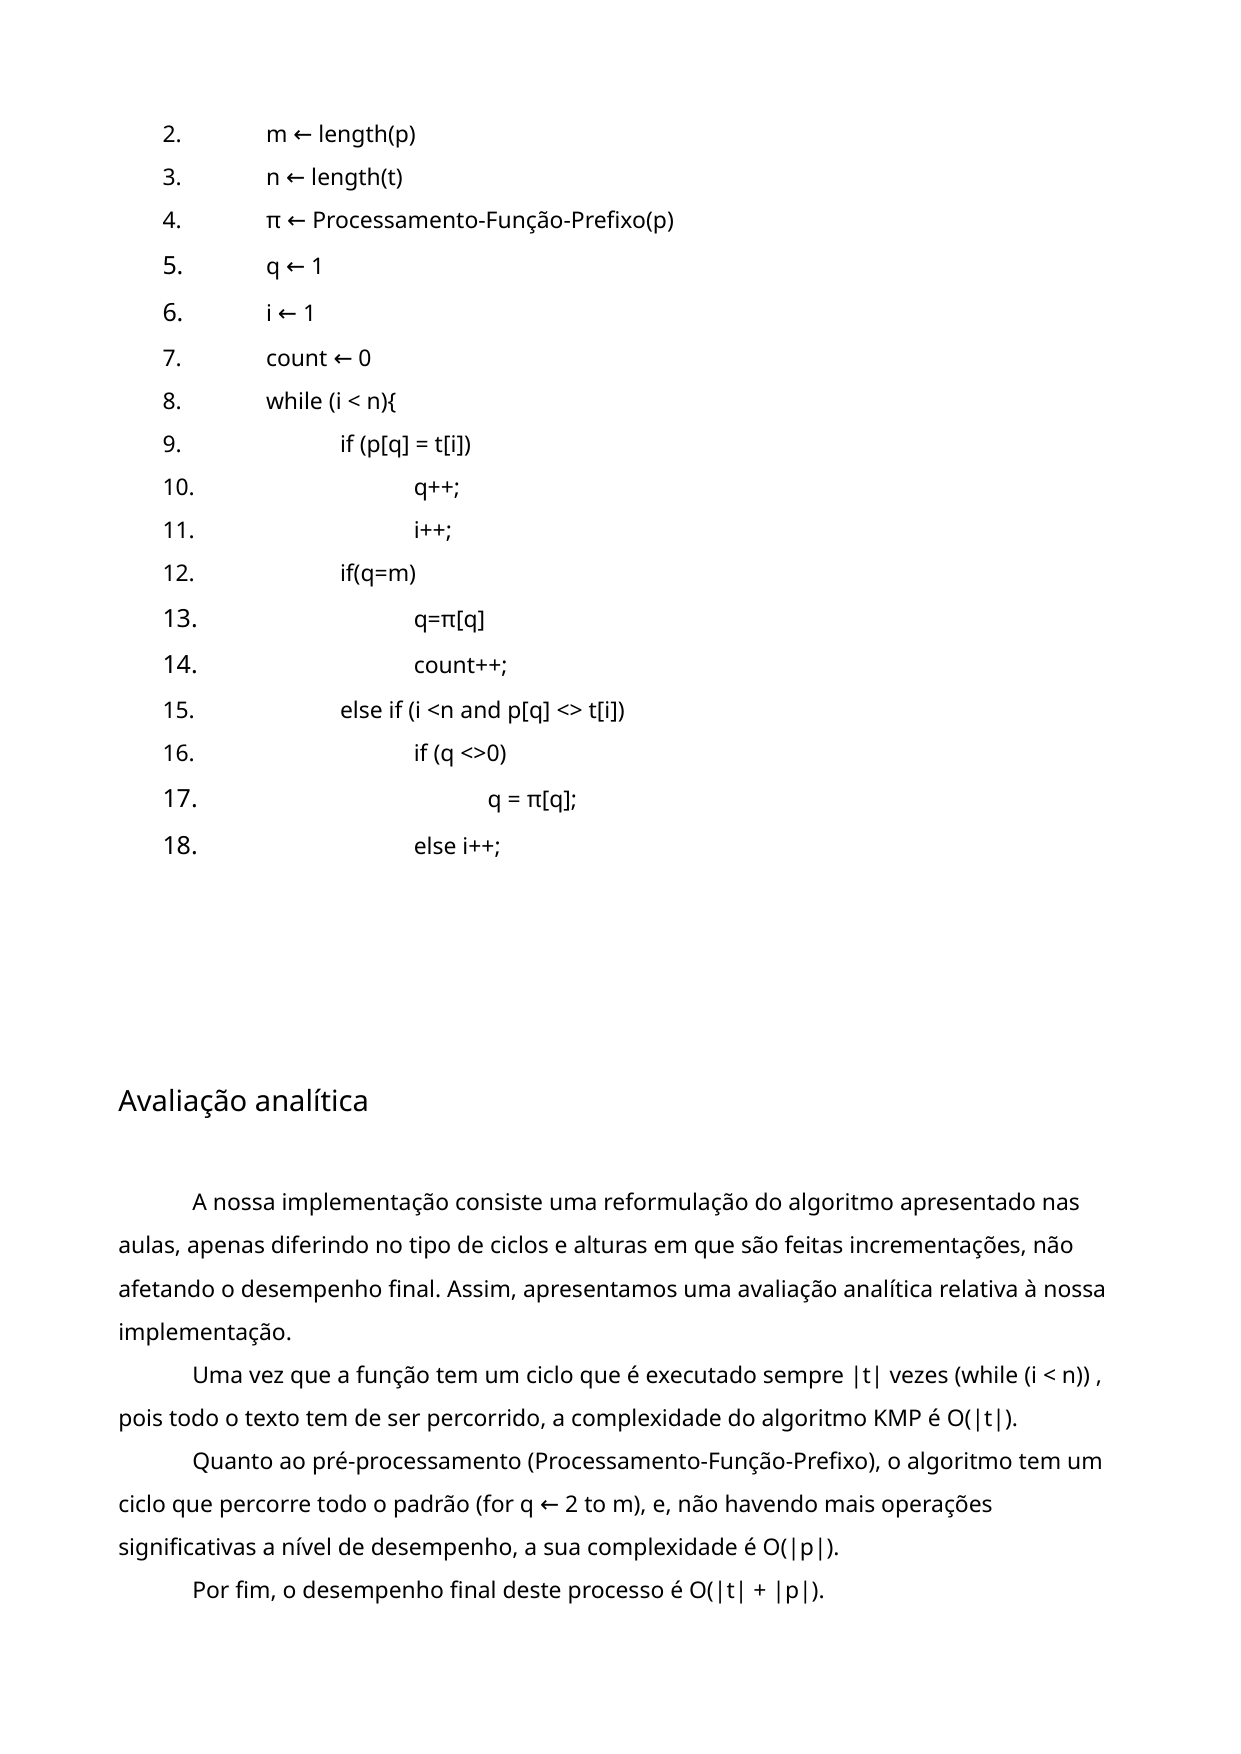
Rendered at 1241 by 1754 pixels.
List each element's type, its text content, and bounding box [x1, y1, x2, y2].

text Uma vez que a função tem um ciclo que é executado sempre |t| vezes (while (i < n)) , pois todo o texto tem de ser percorrido, a complexidade do algoritmo KMP é O(|t|). [118, 1359, 1122, 1433]
text Por fim, o desempenho final deste processo é O(|t| + |p|). [118, 1574, 1122, 1606]
list q=π[q] [162, 600, 1122, 634]
list else i++; [162, 827, 1122, 861]
list while (i < n){ [162, 384, 1122, 416]
text Quanto ao pré-processamento (Processamento-Função-Prefixo), o algoritmo tem um ciclo que percorre todo o padrão (for q ← 2 to m), e, não havendo mais operações significativas a nível de desempenho, a sua complexidade é O(|p|). [118, 1445, 1122, 1563]
list count ← 0 [162, 341, 1122, 373]
text A nossa implementação consiste uma reformulação do algoritmo apresentado nas aulas, apenas diferindo no tipo de ciclos e alturas em que são feitas incrementações, não afetando o desempenho final. Assim, apresentamos uma avaliação analítica relativa à nossa implementação. [118, 1186, 1122, 1347]
list i ← 1 [162, 294, 1122, 328]
list if(q=m) [162, 557, 1122, 588]
list π ← Processamento-Função-Prefixo(p) [162, 204, 1122, 236]
list if (q <>0) [162, 737, 1122, 768]
list n ← length(t) [162, 161, 1122, 192]
list else if (i <n and p[q] <> t[i]) [162, 694, 1122, 725]
list q++; [162, 471, 1122, 502]
subtitle Avaliação analítica [118, 1080, 1122, 1120]
list q = π[q]; [162, 780, 1122, 814]
list if (p[q] = t[i]) [162, 428, 1122, 459]
list count++; [162, 647, 1122, 681]
list m ← length(p) [162, 118, 1122, 149]
list i++; [162, 514, 1122, 545]
list q ← 1 [162, 247, 1122, 282]
